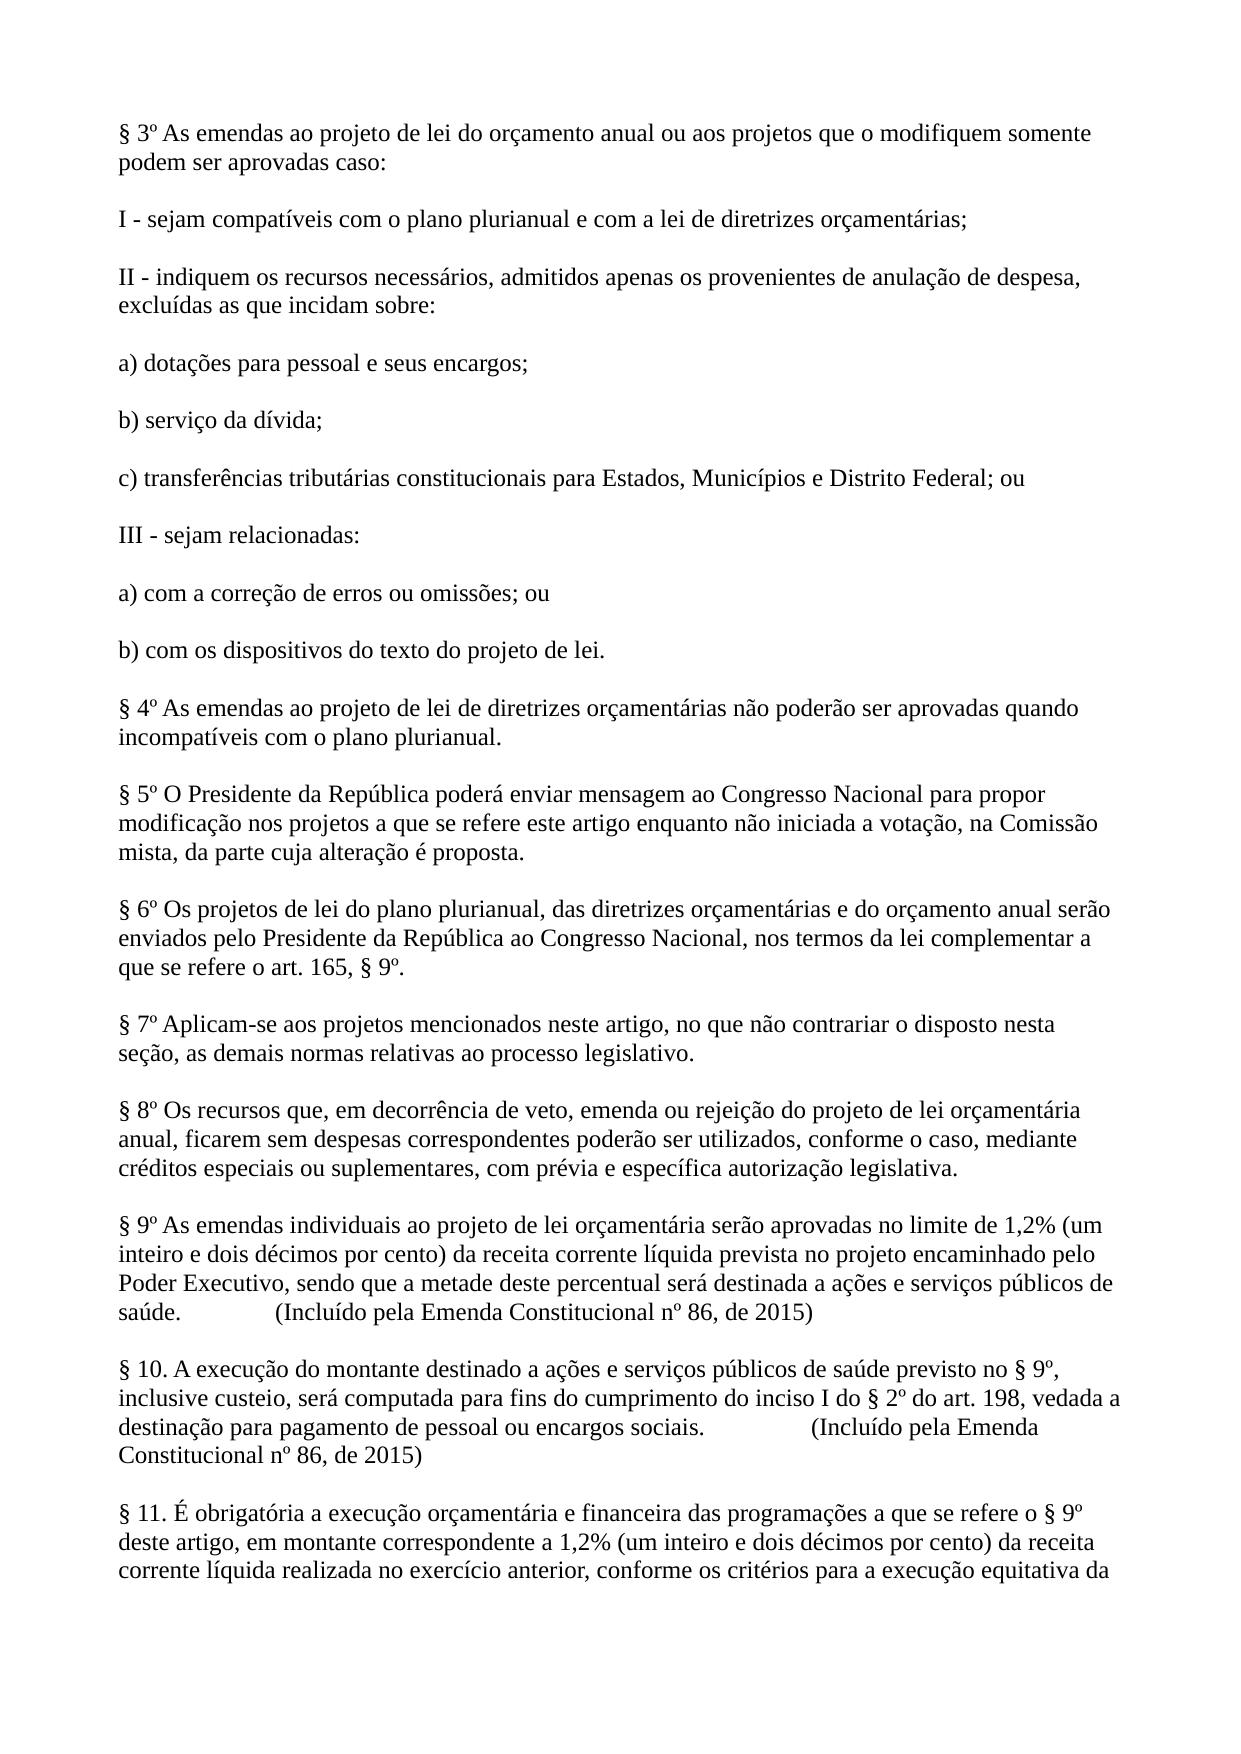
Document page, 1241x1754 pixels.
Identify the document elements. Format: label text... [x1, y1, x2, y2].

text § 10. A execução do montante destinado a ações e serviços públicos de saúde previsto no § 9º, inclusive custeio, será computada para fins do cumprimento do inciso I do § 2º do art. 198, vedada a destinação para pagamento de pessoal ou encargos sociais. (Incluído pela Emenda Constitucional nº 86, de 2015) [118, 1354, 1122, 1469]
text III - sejam relacionadas: [118, 521, 1122, 549]
text b) com os dispositivos do texto do projeto de lei. [118, 636, 1122, 664]
text § 3º As emendas ao projeto de lei do orçamento anual ou aos projetos que o modifiquem somente podem ser aprovadas caso: [118, 118, 1122, 176]
text a) com a correção de erros ou omissões; ou [118, 578, 1122, 607]
text § 5º O Presidente da República poderá enviar mensagem ao Congresso Nacional para propor modificação nos projetos a que se refere este artigo enquanto não iniciada a votação, na Comissão mista, da parte cuja alteração é proposta. [118, 779, 1122, 866]
text § 11. É obrigatória a execução orçamentária e financeira das programações a que se refere o § 9º deste artigo, em montante correspondente a 1,2% (um inteiro e dois décimos por cento) da receita corrente líquida realizada no exercício anterior, conforme os critérios para a execução equitativa da [118, 1498, 1122, 1584]
text I - sejam compatíveis com o plano plurianual e com a lei de diretrizes orçamentárias; [118, 204, 1122, 233]
text c) transferências tributárias constitucionais para Estados, Municípios e Distrito Federal; ou [118, 463, 1122, 492]
text a) dotações para pessoal e seus encargos; [118, 348, 1122, 377]
text b) serviço da dívida; [118, 406, 1122, 434]
text § 4º As emendas ao projeto de lei de diretrizes orçamentárias não poderão ser aprovadas quando incompatíveis com o plano plurianual. [118, 693, 1122, 751]
text § 8º Os recursos que, em decorrência de veto, emenda ou rejeição do projeto de lei orçamentária anual, ficarem sem despesas correspondentes poderão ser utilizados, conforme o caso, mediante créditos especiais ou suplementares, com prévia e específica autorização legislativa. [118, 1096, 1122, 1182]
text II - indiquem os recursos necessários, admitidos apenas os provenientes de anulação de despesa, excluídas as que incidam sobre: [118, 262, 1122, 319]
text § 6º Os projetos de lei do plano plurianual, das diretrizes orçamentárias e do orçamento anual serão enviados pelo Presidente da República ao Congresso Nacional, nos termos da lei complementar a que se refere o art. 165, § 9º. [118, 894, 1122, 981]
text § 9º As emendas individuais ao projeto de lei orçamentária serão aprovadas no limite de 1,2% (um inteiro e dois décimos por cento) da receita corrente líquida prevista no projeto encaminhado pelo Poder Executivo, sendo que a metade deste percentual será destinada a ações e serviços públicos de saúde. (Incluído pela Emenda Constitucional nº 86, de 2015) [118, 1211, 1122, 1326]
text § 7º Aplicam-se aos projetos mencionados neste artigo, no que não contrariar o disposto nesta seção, as demais normas relativas ao processo legislativo. [118, 1009, 1122, 1067]
